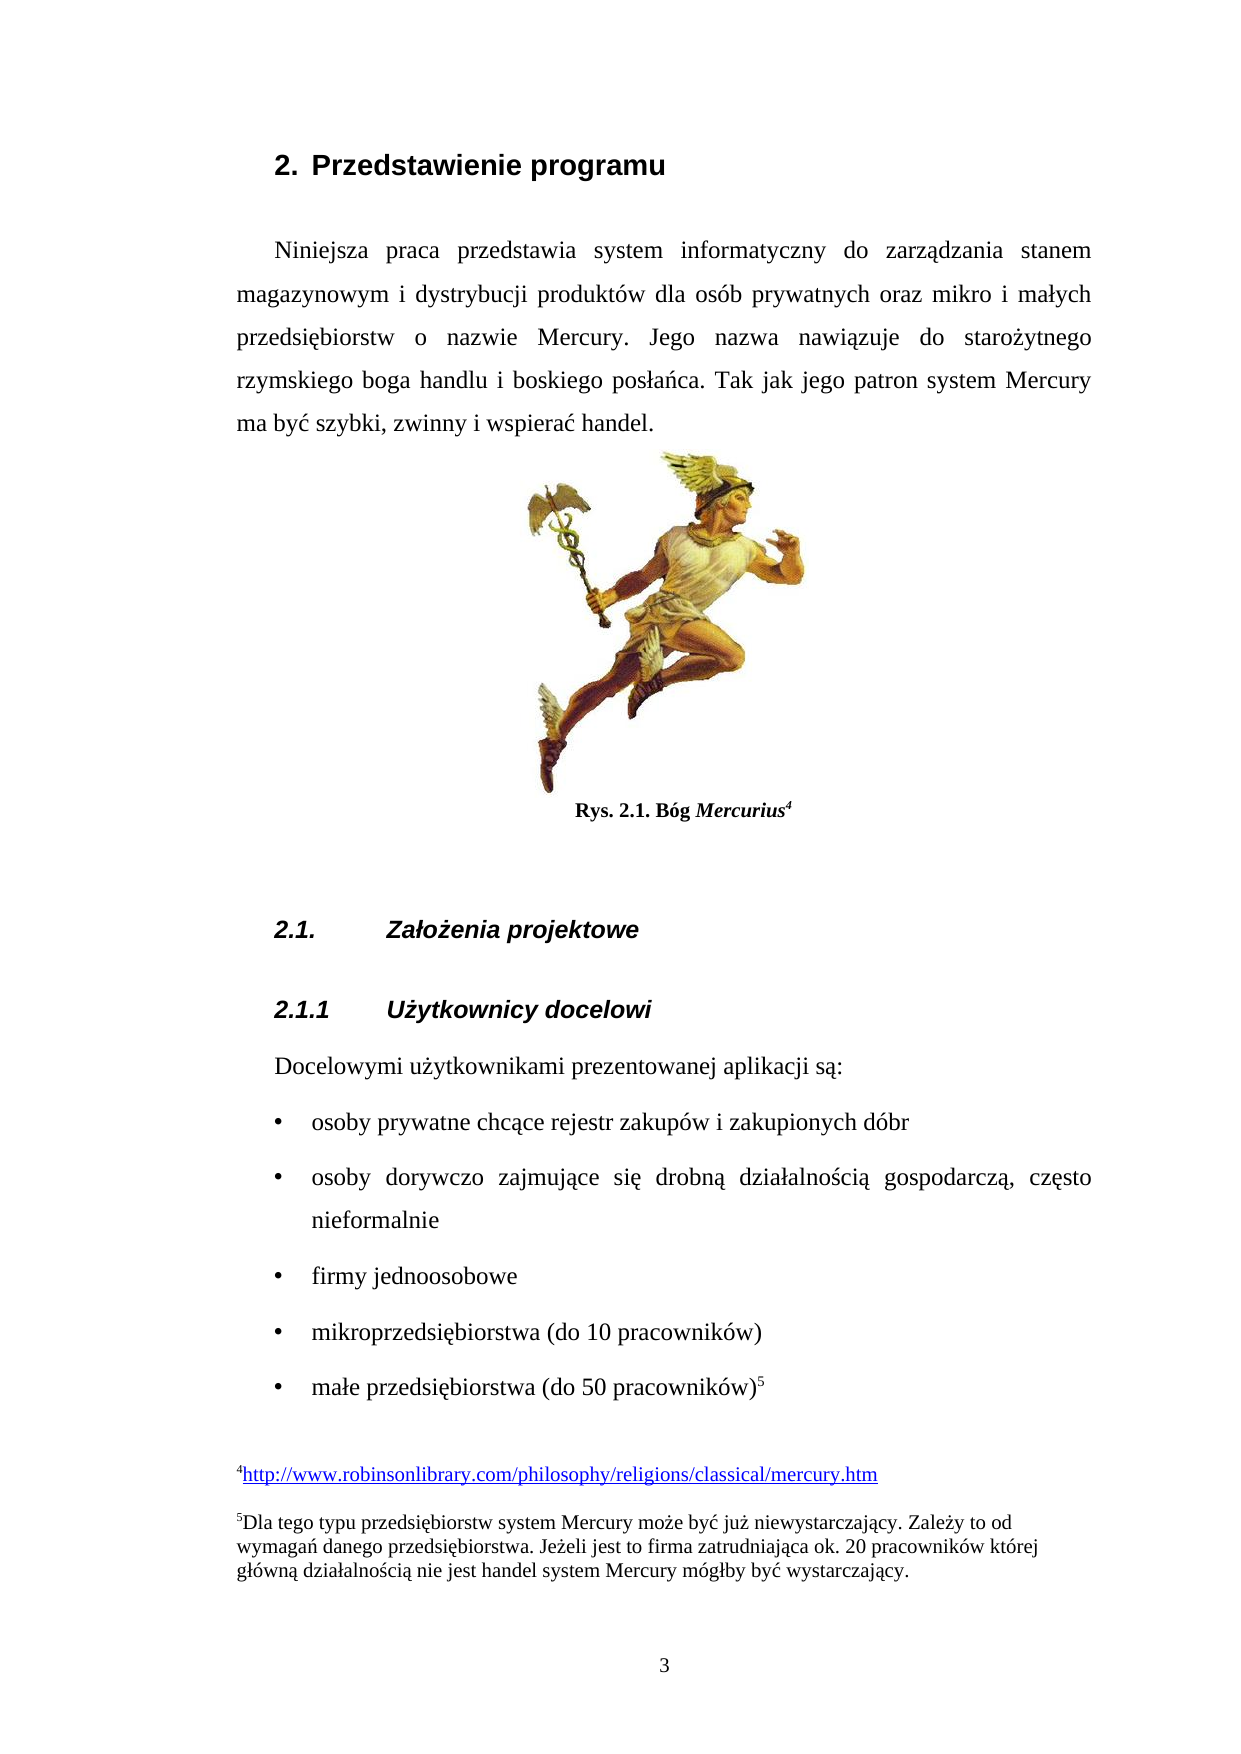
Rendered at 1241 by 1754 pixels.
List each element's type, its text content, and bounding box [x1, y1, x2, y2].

subtitle Założenia projektowe [236, 915, 1092, 944]
list małe przedsiębiorstwa (do 50 pracowników) [274, 1372, 1092, 1401]
subtitle Przedstawienie programu [236, 148, 1092, 181]
text Niniejsza praca przedstawia system informatyczny do zarządzania stanem magazynowym i dystrybucji produktów dla osób prywatnych oraz mikro i małych przedsiębiorstw o nazwie Mercury. Jego nazwa nawiązuje do starożytnego rzymskiego boga handlu i boskiego posłańca. Tak jak jego patron system Mercury ma być szybki, zwinny i wspierać handel. [236, 236, 1092, 437]
list Dla tego typu przedsiębiorstw system Mercury może być już niewystarczający. Zależy to od wymagań danego przedsiębiorstwa. Jeżeli jest to firma zatrudniająca ok. 20 pracowników której główną działalnością nie jest handel system Mercury mógłby być wystarczający. [236, 1510, 1092, 1582]
list mikroprzedsiębiorstwa (do 10 pracowników) [274, 1317, 1092, 1346]
list osoby dorywczo zajmujące się drobną działalnością gospodarczą, często nieformalnie [274, 1162, 1092, 1234]
text Docelowymi użytkownikami prezentowanej aplikacji są: [236, 1051, 1092, 1080]
list osoby prywatne chcące rejestr zakupów i zakupionych dóbr [274, 1107, 1092, 1136]
text http://www.robinsonlibrary.com/philosophy/religions/classical/mercury.htm [236, 1462, 1092, 1486]
list firmy jednoosobowe [274, 1261, 1092, 1290]
picture [519, 449, 809, 798]
subtitle Użytkownicy docelowi [236, 996, 1092, 1024]
text Rys. 2.1. Bóg Mercurius [236, 798, 1092, 822]
